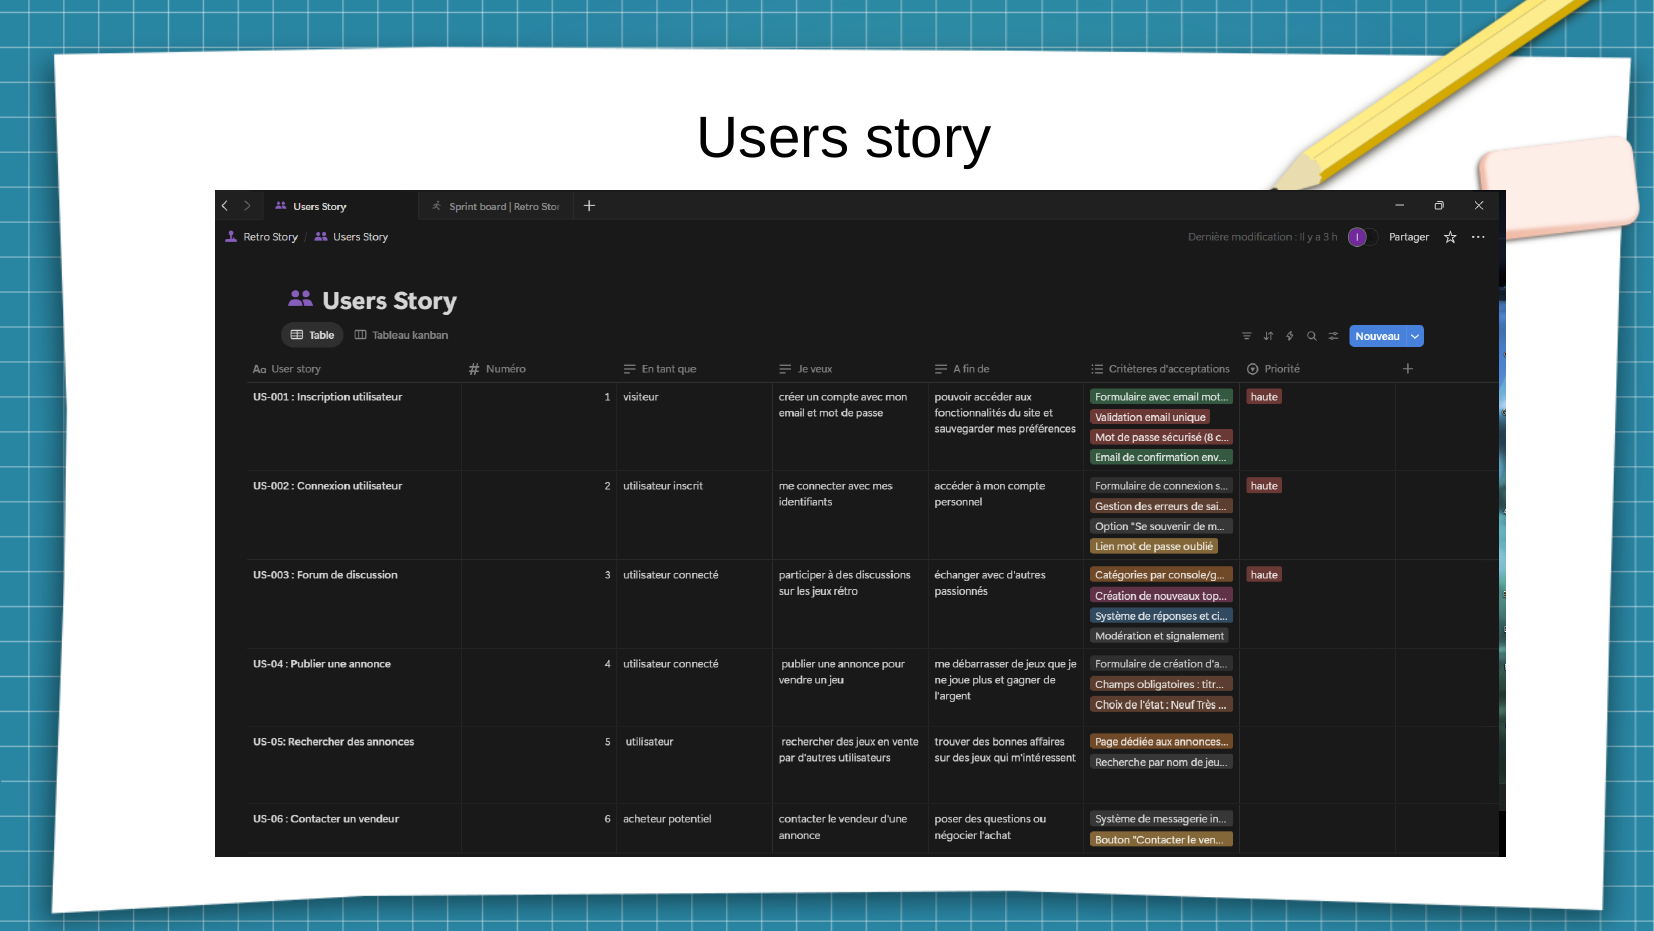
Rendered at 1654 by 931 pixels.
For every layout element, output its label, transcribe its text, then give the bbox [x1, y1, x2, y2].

picture [0, 0, 1654, 931]
text_box Users story [442, 91, 1247, 178]
